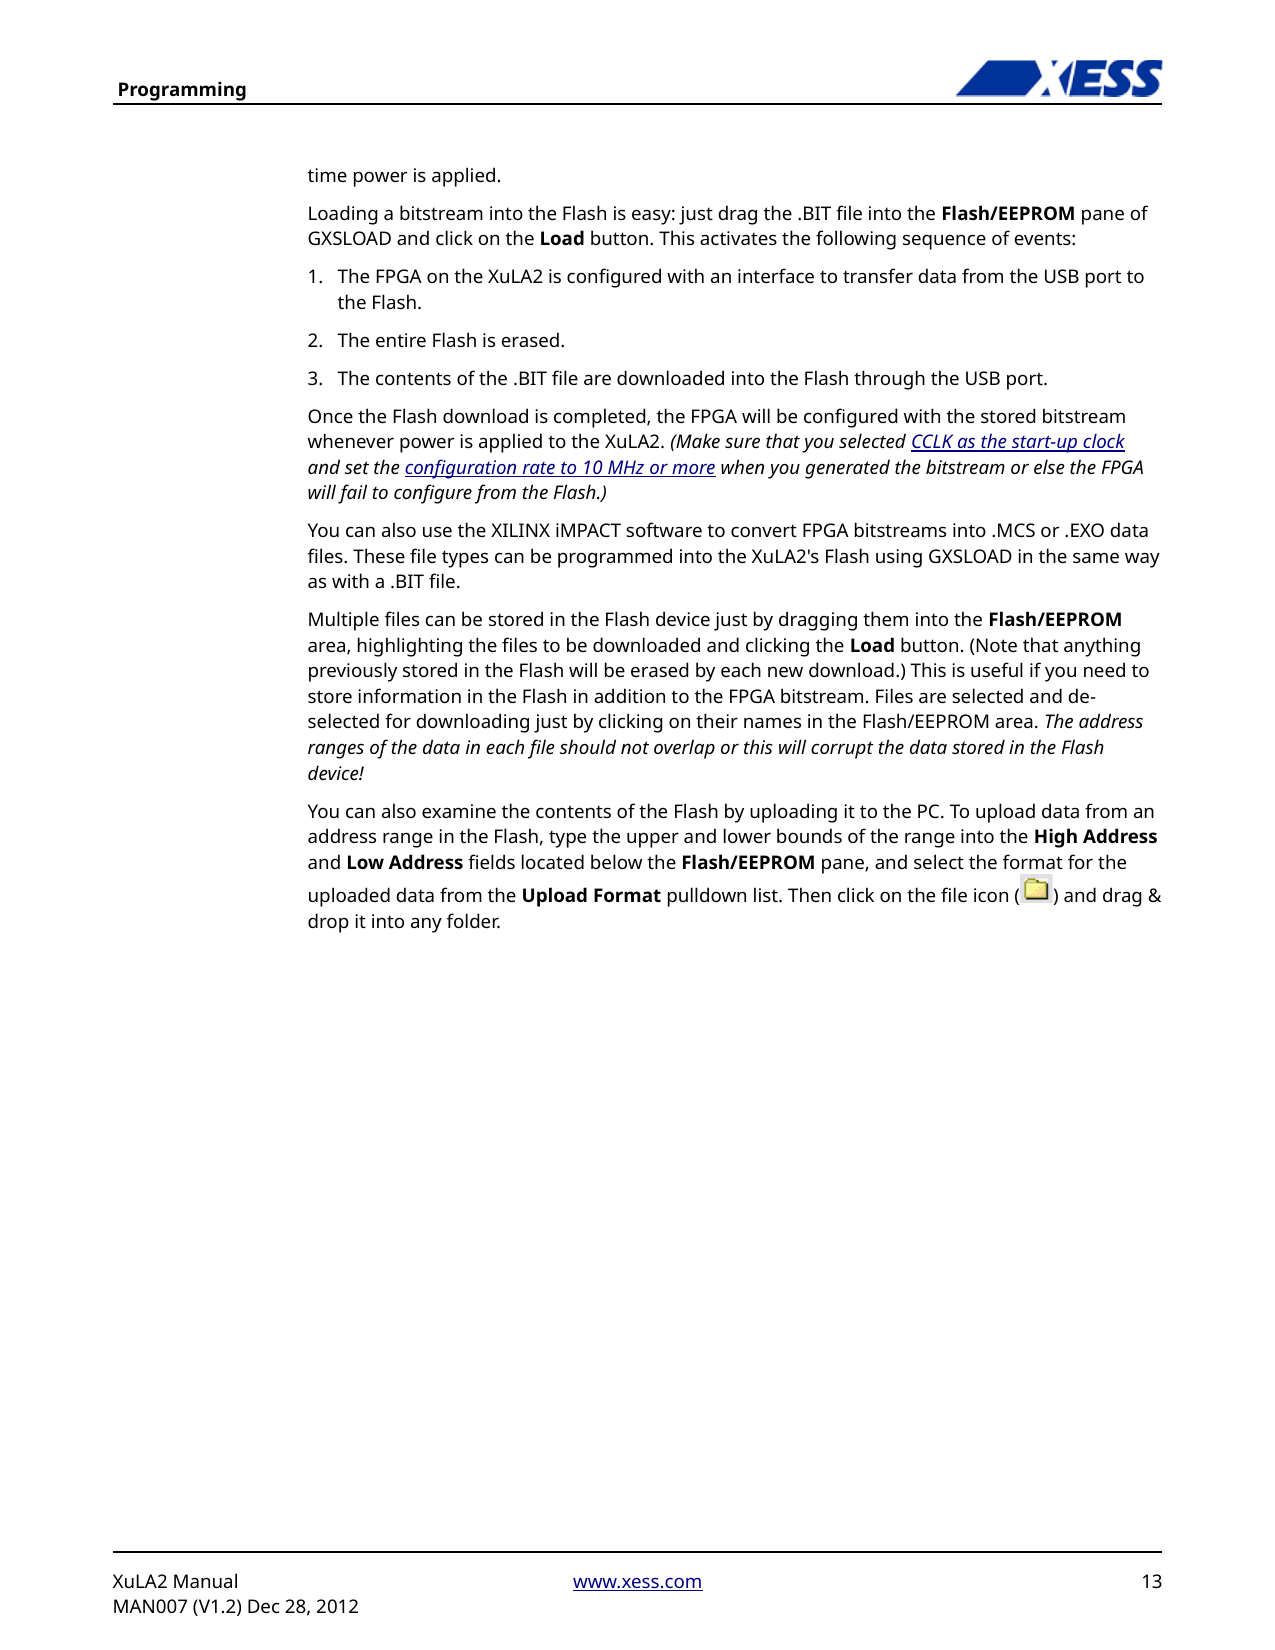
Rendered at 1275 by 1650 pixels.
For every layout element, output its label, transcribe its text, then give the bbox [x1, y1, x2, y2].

text time power is applied. [307, 162, 1162, 187]
list The contents of the .BIT file are downloaded into the Flash through the USB port. [307, 365, 1162, 391]
list The entire Flash is erased. [307, 327, 1162, 353]
text Once the Flash download is completed, the FPGA will be configured with the stored bitstream whenever power is applied to the XuLA2. (Make sure that you selected CCLK as the start-up clock and set the configuration rate to 10 MHz or more when you generated the bitstream or else the FPGA will fail to configure from the Flash.) [307, 403, 1162, 505]
text You can also use the XILINX iMPACT software to convert FPGA bitstreams into .MCS or .EXO data files. These file types can be programmed into the XuLA2's Flash using GXSLOAD in the same way as with a .BIT file. [307, 518, 1162, 594]
picture [955, 60, 1163, 97]
list The FPGA on the XuLA2 is configured with an interface to transfer data from the USB port to the Flash. [307, 263, 1162, 314]
picture [1020, 874, 1053, 903]
text You can also examine the contents of the Flash by uploading it to the PC. To upload data from an address range in the Flash, type the upper and lower bounds of the range into the High Address and Low Address fields located below the Flash/EEPROM pane, and select the format for the uploaded data from the Upload Format pulldown list. Then click on the file icon () and drag & drop it into any folder. [307, 798, 1162, 933]
text Multiple files can be stored in the Flash device just by dragging them into the Flash/EEPROM area, highlighting the files to be downloaded and clicking the Load button. (Note that anything previously stored in the Flash will be erased by each new download.) This is useful if you need to store information in the Flash in addition to the FPGA bitstream. Files are selected and de-selected for downloading just by clicking on their names in the Flash/EEPROM area. The address ranges of the data in each file should not overlap or this will corrupt the data stored in the Flash device! [307, 607, 1162, 785]
text Loading a bitstream into the Flash is easy: just drag the .BIT file into the Flash/EEPROM pane of GXSLOAD and click on the Load button. This activates the following sequence of events: [307, 200, 1162, 251]
